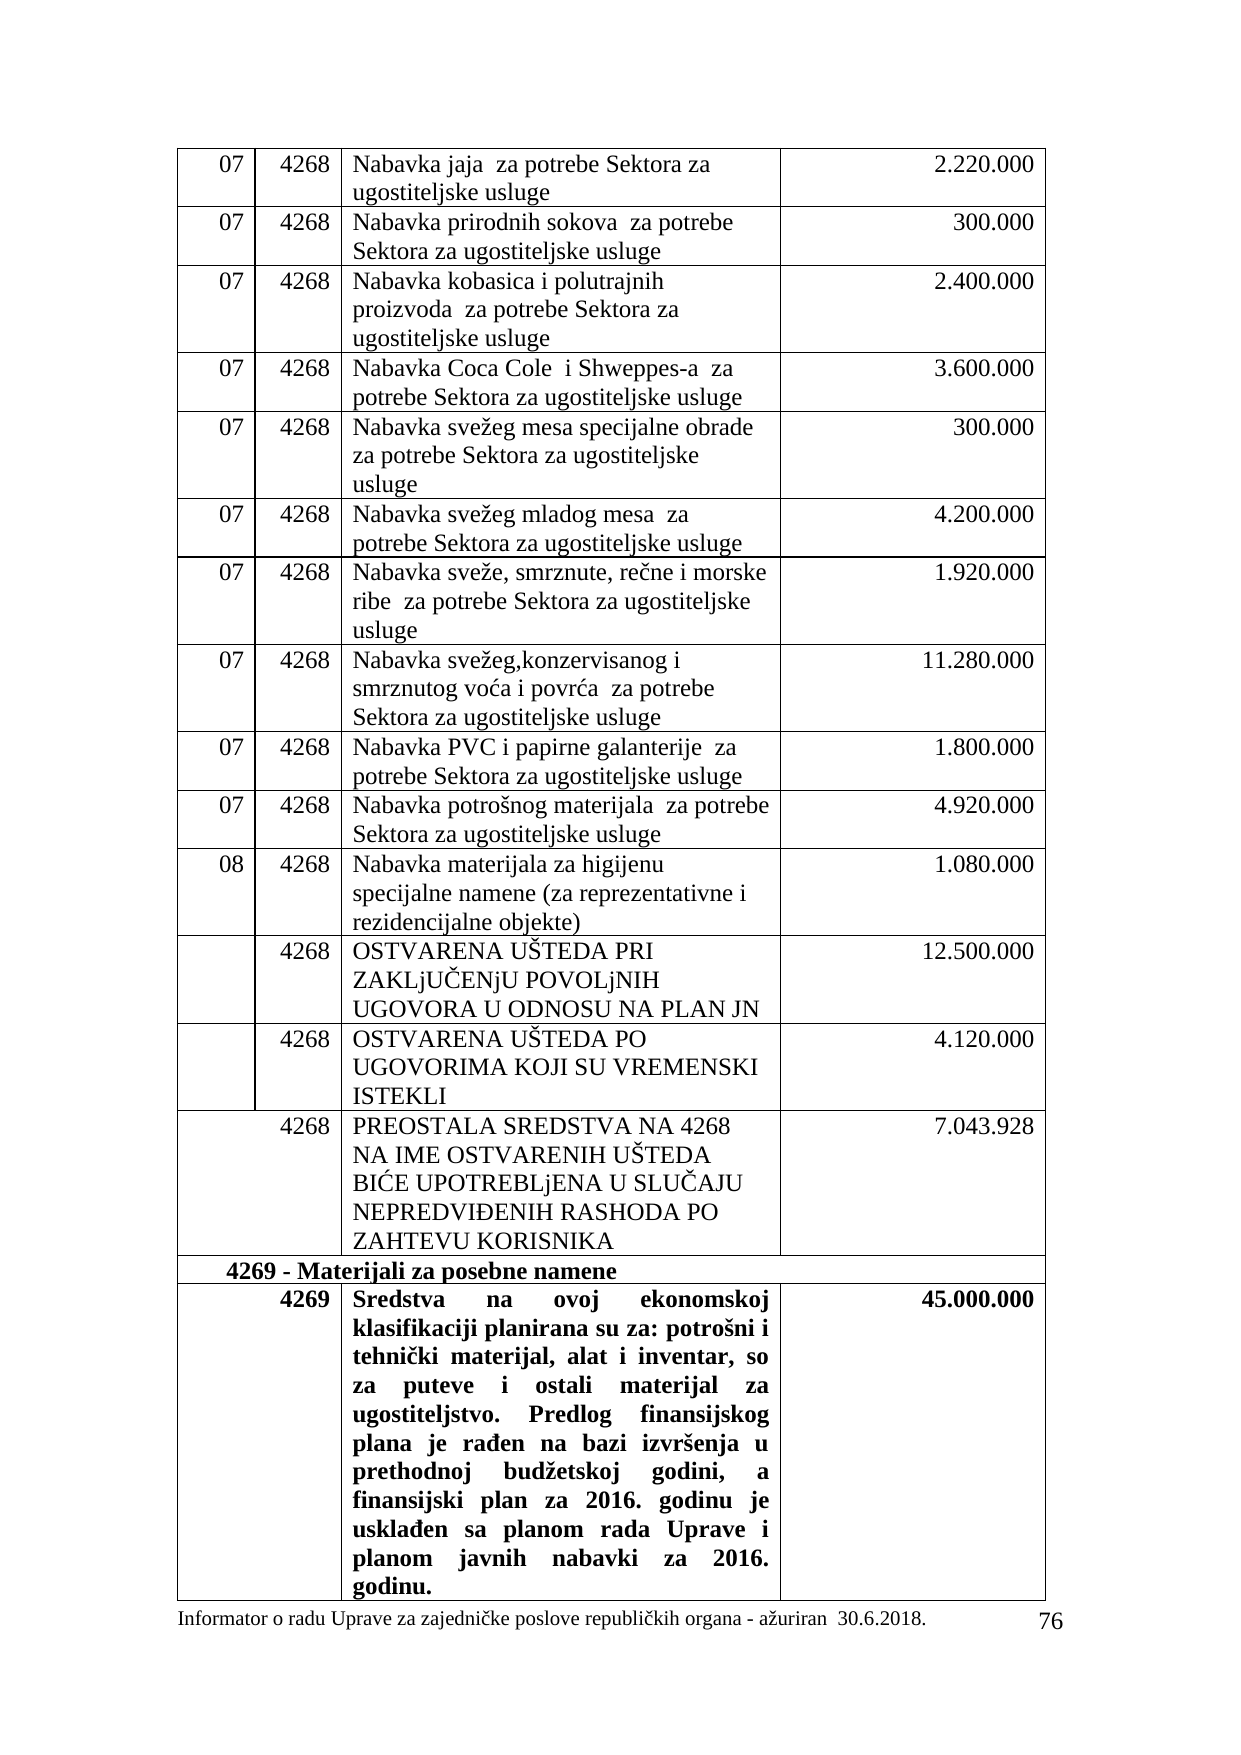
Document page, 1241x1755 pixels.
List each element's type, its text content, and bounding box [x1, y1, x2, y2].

table_cell OSTVARENA UŠTEDA PO UGOVORIMA KOJI SU VREMENSKI ISTEKLI [342, 1024, 780, 1110]
table_cell 07 [178, 645, 254, 731]
table_cell 4.120.000 [781, 1024, 1045, 1110]
table_cell Nabavka materijala za higijenu specijalne namene (za reprezentativne i rezidencijalne objekte) [342, 849, 780, 935]
table_cell Nabavka prirodnih sokova za potrebe Sektora za ugostitelјske usluge [342, 207, 780, 265]
table_cell 3.600.000 [781, 353, 1045, 411]
table_cell Nabavka kobasica i polutrajnih proizvoda za potrebe Sektora za ugostitelјske usluge [342, 266, 780, 352]
table_cell 07 [178, 791, 254, 848]
table_cell 300.000 [781, 412, 1045, 498]
table_cell 4268 [256, 732, 341, 789]
table_cell 2.400.000 [781, 266, 1045, 352]
table_cell 4268 [256, 936, 341, 1023]
table_cell 2.220.000 [781, 149, 1045, 206]
table_cell 45.000.000 [781, 1284, 1045, 1600]
table_cell 07 [178, 149, 254, 206]
table_cell [178, 1024, 254, 1110]
table_cell 07 [178, 499, 254, 556]
table_cell 07 [178, 412, 254, 498]
table_cell 4268 [256, 149, 341, 206]
table_cell 300.000 [781, 207, 1045, 265]
table_cell 4268 [256, 353, 341, 411]
table_cell 4268 [256, 207, 341, 265]
table_cell 12.500.000 [781, 936, 1045, 1023]
table_cell Nabavka jaja za potrebe Sektora za ugostitelјske usluge [342, 149, 780, 206]
table_cell Nabavka svežeg mesa specijalne obrade za potrebe Sektora za ugostitelјske usluge [342, 412, 780, 498]
table_cell Nabavka PVC i papirne galanterije za potrebe Sektora za ugostitelјske usluge [342, 732, 780, 789]
table_cell 4269 - Materijali za posebne namene [178, 1256, 1045, 1283]
table_cell 07 [178, 732, 254, 789]
table_cell Nabavka Coca Cole i Shweppes-a za potrebe Sektora za ugostitelјske usluge [342, 353, 780, 411]
table_cell Nabavka svežeg,konzervisanog i smrznutog voća i povrća za potrebe Sektora za ugostitelјske usluge [342, 645, 780, 731]
table_cell Nabavka potrošnog materijala za potrebe Sektora za ugostitelјske usluge [342, 791, 780, 848]
table_cell 1.800.000 [781, 732, 1045, 789]
table_cell 1.920.000 [781, 558, 1045, 644]
table_cell 11.280.000 [781, 645, 1045, 731]
table_cell 4268 [256, 266, 341, 352]
table_cell 4268 [256, 499, 341, 556]
table_cell OSTVARENA UŠTEDA PRI ZAKLjUČENјU POVOLjNIH UGOVORA U ODNOSU NA PLAN JN [342, 936, 780, 1023]
table_cell 4.200.000 [781, 499, 1045, 556]
table_cell 4269 [178, 1284, 341, 1600]
table_cell 4268 [256, 645, 341, 731]
table_cell 7.043.928 [781, 1111, 1045, 1255]
table_cell Sredstva na ovoj ekonomskoj klasifikaciji planirana su za: potrošni i tehnički materijal, alat i inventar, so za puteve i ostali materijal za ugostitelјstvo. Predlog finansijskog plana je rađen na bazi izvršenja u prethodnoj budžetskoj godini, a finansijski plan za 2016. godinu je usklađen sa planom rada Uprave i planom javnih nabavki za 2016. godinu. [342, 1284, 780, 1600]
table_cell 07 [178, 266, 254, 352]
table_cell 08 [178, 849, 254, 935]
table_cell 1.080.000 [781, 849, 1045, 935]
table_cell 4268 [256, 791, 341, 848]
table_cell 4268 [178, 1111, 341, 1255]
table_cell Nabavka svežeg mladog mesa za potrebe Sektora za ugostitelјske usluge [342, 499, 780, 556]
table_cell 4268 [256, 412, 341, 498]
table_cell 07 [178, 558, 254, 644]
table_cell 07 [178, 207, 254, 265]
table_cell 4268 [256, 558, 341, 644]
table_cell 07 [178, 353, 254, 411]
table_cell 4268 [256, 1024, 341, 1110]
table_cell 4268 [256, 849, 341, 935]
table_cell 4.920.000 [781, 791, 1045, 848]
table_cell [178, 936, 254, 1023]
table_cell PREOSTALA SREDSTVA NA 4268 NA IME OSTVARENIH UŠTEDA BIĆE UPOTREBLjENA U SLUČAJU NEPREDVIĐENIH RASHODA PO ZAHTEVU KORISNIKA [342, 1111, 780, 1255]
table_cell Nabavka sveže, smrznute, rečne i morske ribe za potrebe Sektora za ugostitelјske usluge [342, 558, 780, 644]
